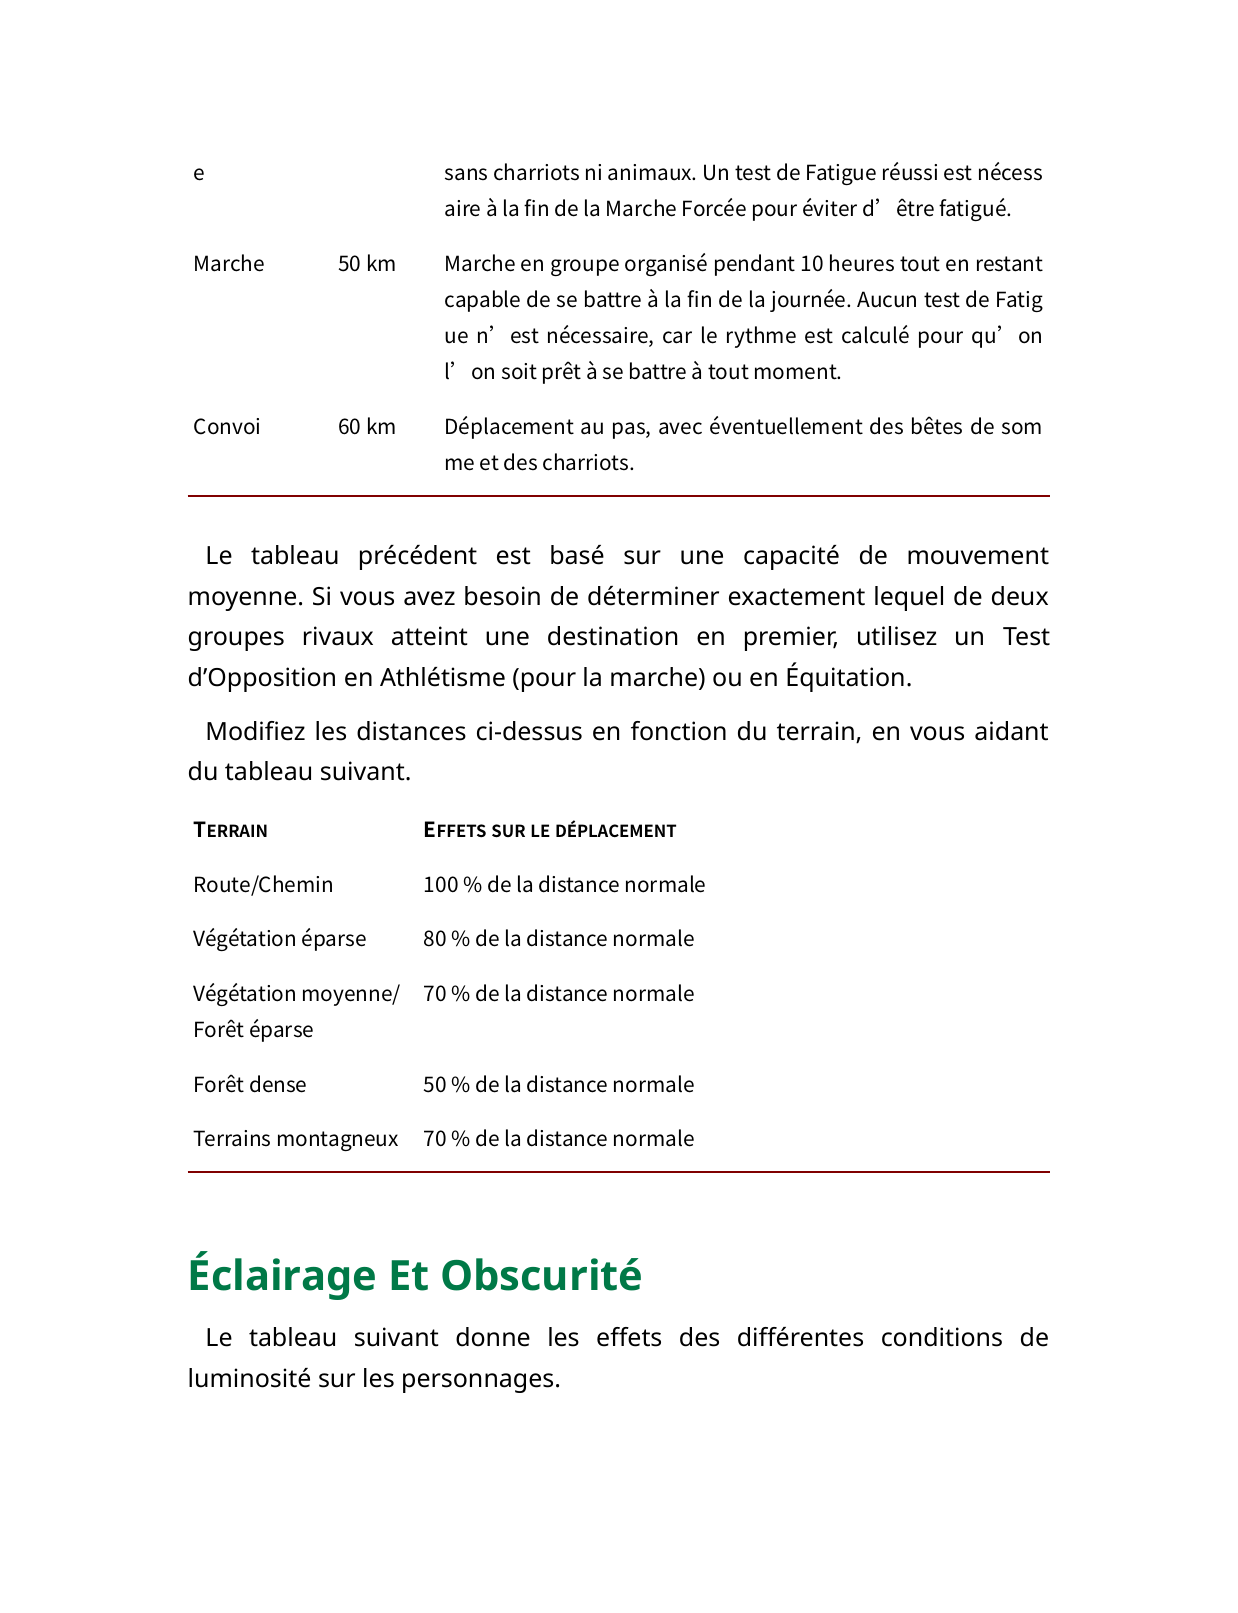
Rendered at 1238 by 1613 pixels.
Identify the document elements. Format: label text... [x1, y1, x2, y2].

table_cell Terrains montagneux [188, 1117, 418, 1171]
text Modifiez les distances ci-dessus en fonction du terrain, en vous aidant du tableau suivant. [187, 713, 1050, 788]
table_cell Végétation éparse [188, 917, 418, 971]
table_cell Marche [188, 241, 332, 404]
text Le tableau précédent est basé sur une capacité de mouvement moyenne. Si vous avez besoin de déterminer exactement lequel de deux groupes rivaux atteint une destination en premier, utilisez un Test d’Opposition en Athlétisme (pour la marche) ou en Équitation. [187, 537, 1050, 694]
table_cell 50 km [332, 241, 438, 404]
text Le tableau suivant donne les effets des différentes conditions de luminosité sur les personnages. [187, 1320, 1050, 1394]
table_cell 80 % de la distance normale [418, 917, 1050, 971]
table_cell sans charriots ni animaux. Un test de Fatigue réussi est nécessaire à la fin de la Marche Forcée pour éviter d’être fatigué. [438, 150, 1050, 241]
table_header Terrain [188, 808, 418, 862]
table_cell e [188, 150, 332, 241]
table_cell Forêt dense [188, 1062, 418, 1117]
table_cell Déplacement au pas, avec éventuellement des bêtes de somme et des charriots. [438, 404, 1050, 495]
table_cell Route/Chemin [188, 862, 418, 917]
table_header Effets sur le déplacement [418, 808, 1050, 862]
text Éclairage Et Obscurité [187, 1245, 1050, 1302]
table_cell [332, 150, 438, 241]
table_cell 70 % de la distance normale [418, 1117, 1050, 1171]
table_cell 60 km [332, 404, 438, 495]
table_cell Convoi [188, 404, 332, 495]
table_cell Végétation moyenne/Forêt éparse [188, 971, 418, 1062]
table_cell Marche en groupe organisé pendant 10 heures tout en restant capable de se battre à la fin de la journée. Aucun test de Fatigue n’est nécessaire, car le rythme est calculé pour qu’on l’on soit prêt à se battre à tout moment. [438, 241, 1050, 404]
table_cell 70 % de la distance normale [418, 971, 1050, 1062]
table_cell 50 % de la distance normale [418, 1062, 1050, 1117]
table_cell 100 % de la distance normale [418, 862, 1050, 917]
